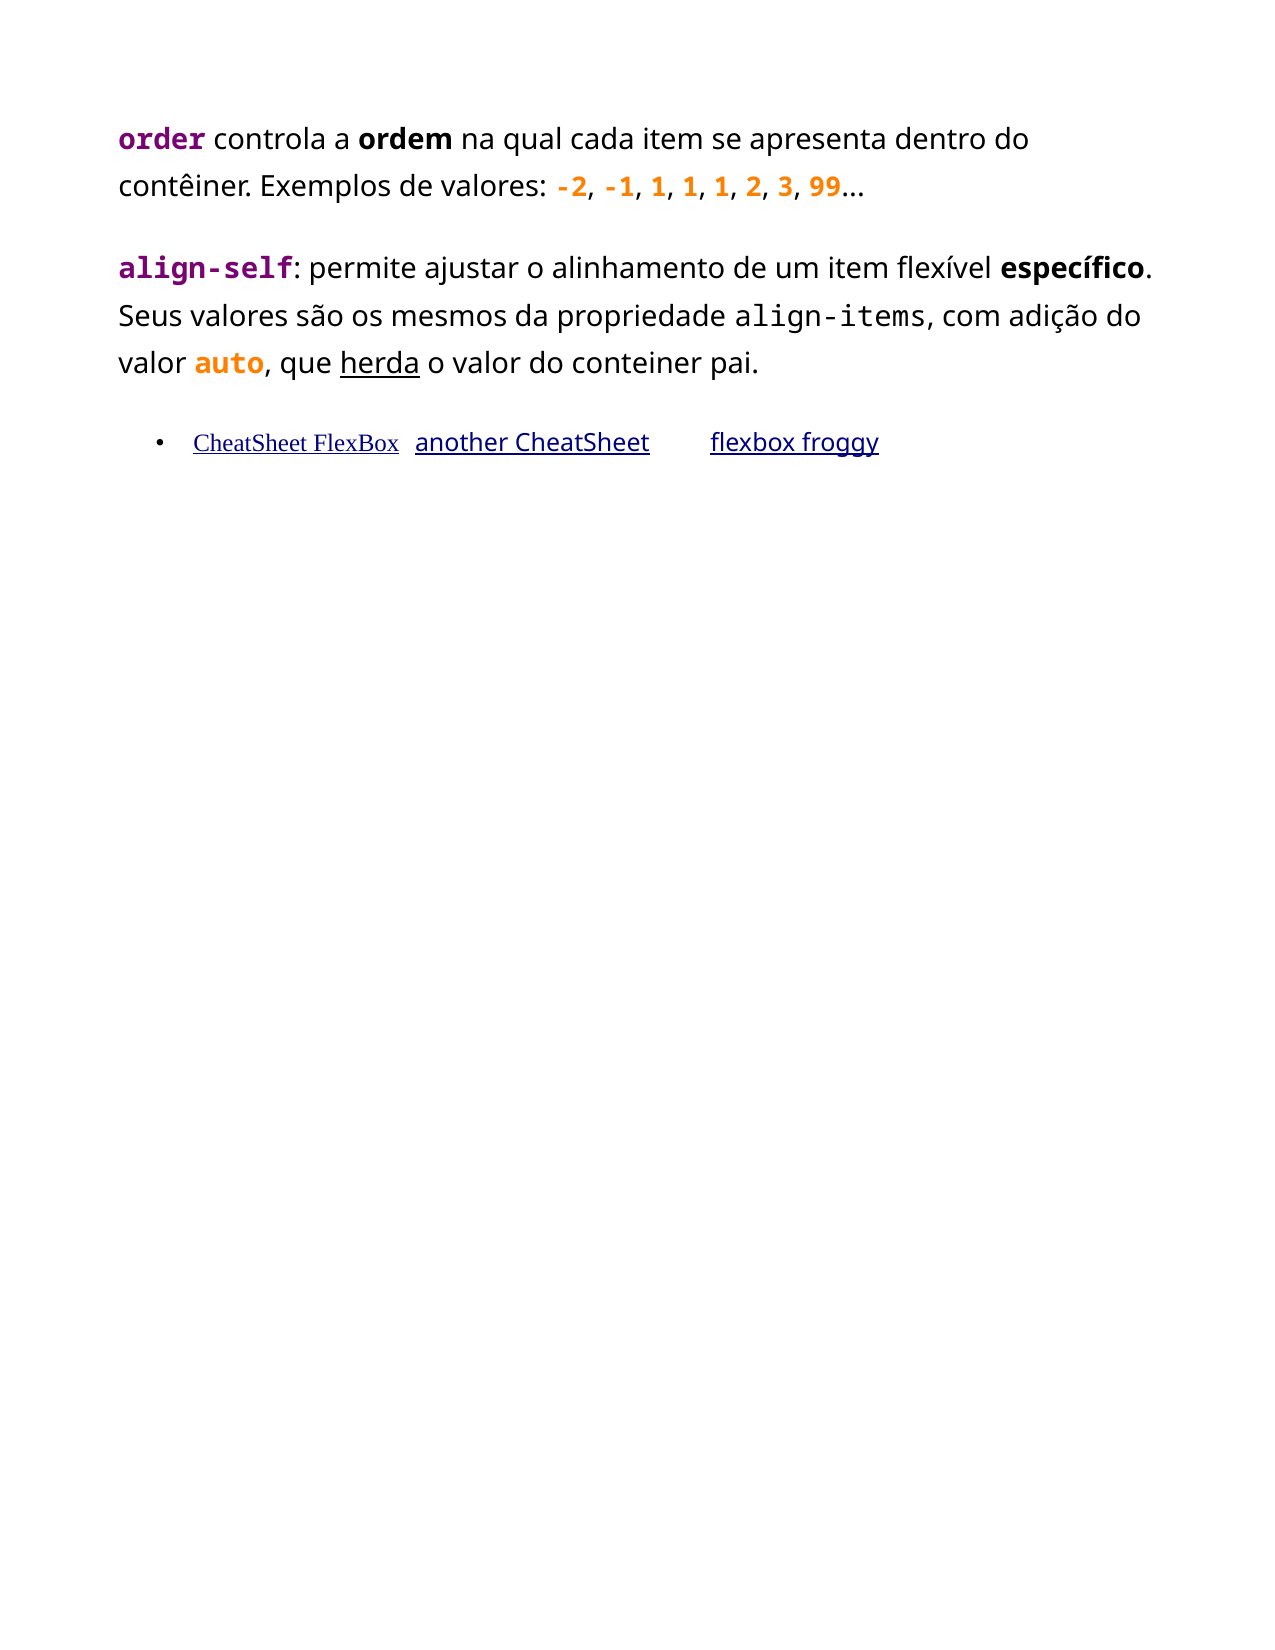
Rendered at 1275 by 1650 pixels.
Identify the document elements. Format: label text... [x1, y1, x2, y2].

list CheatSheet FlexBox another CheatSheet flexbox froggy [156, 424, 1157, 458]
text align-self: permite ajustar o alinhamento de um item flexível específico. Seus valores são os mesmos da propriedade align-items, com adição do valor auto, que herda o valor do conteiner pai. [118, 247, 1157, 382]
text order controla a ordem na qual cada item se apresenta dentro do contêiner. Exemplos de valores: -2, -1, 1, 1, 1, 2, 3, 99... [118, 118, 1157, 205]
